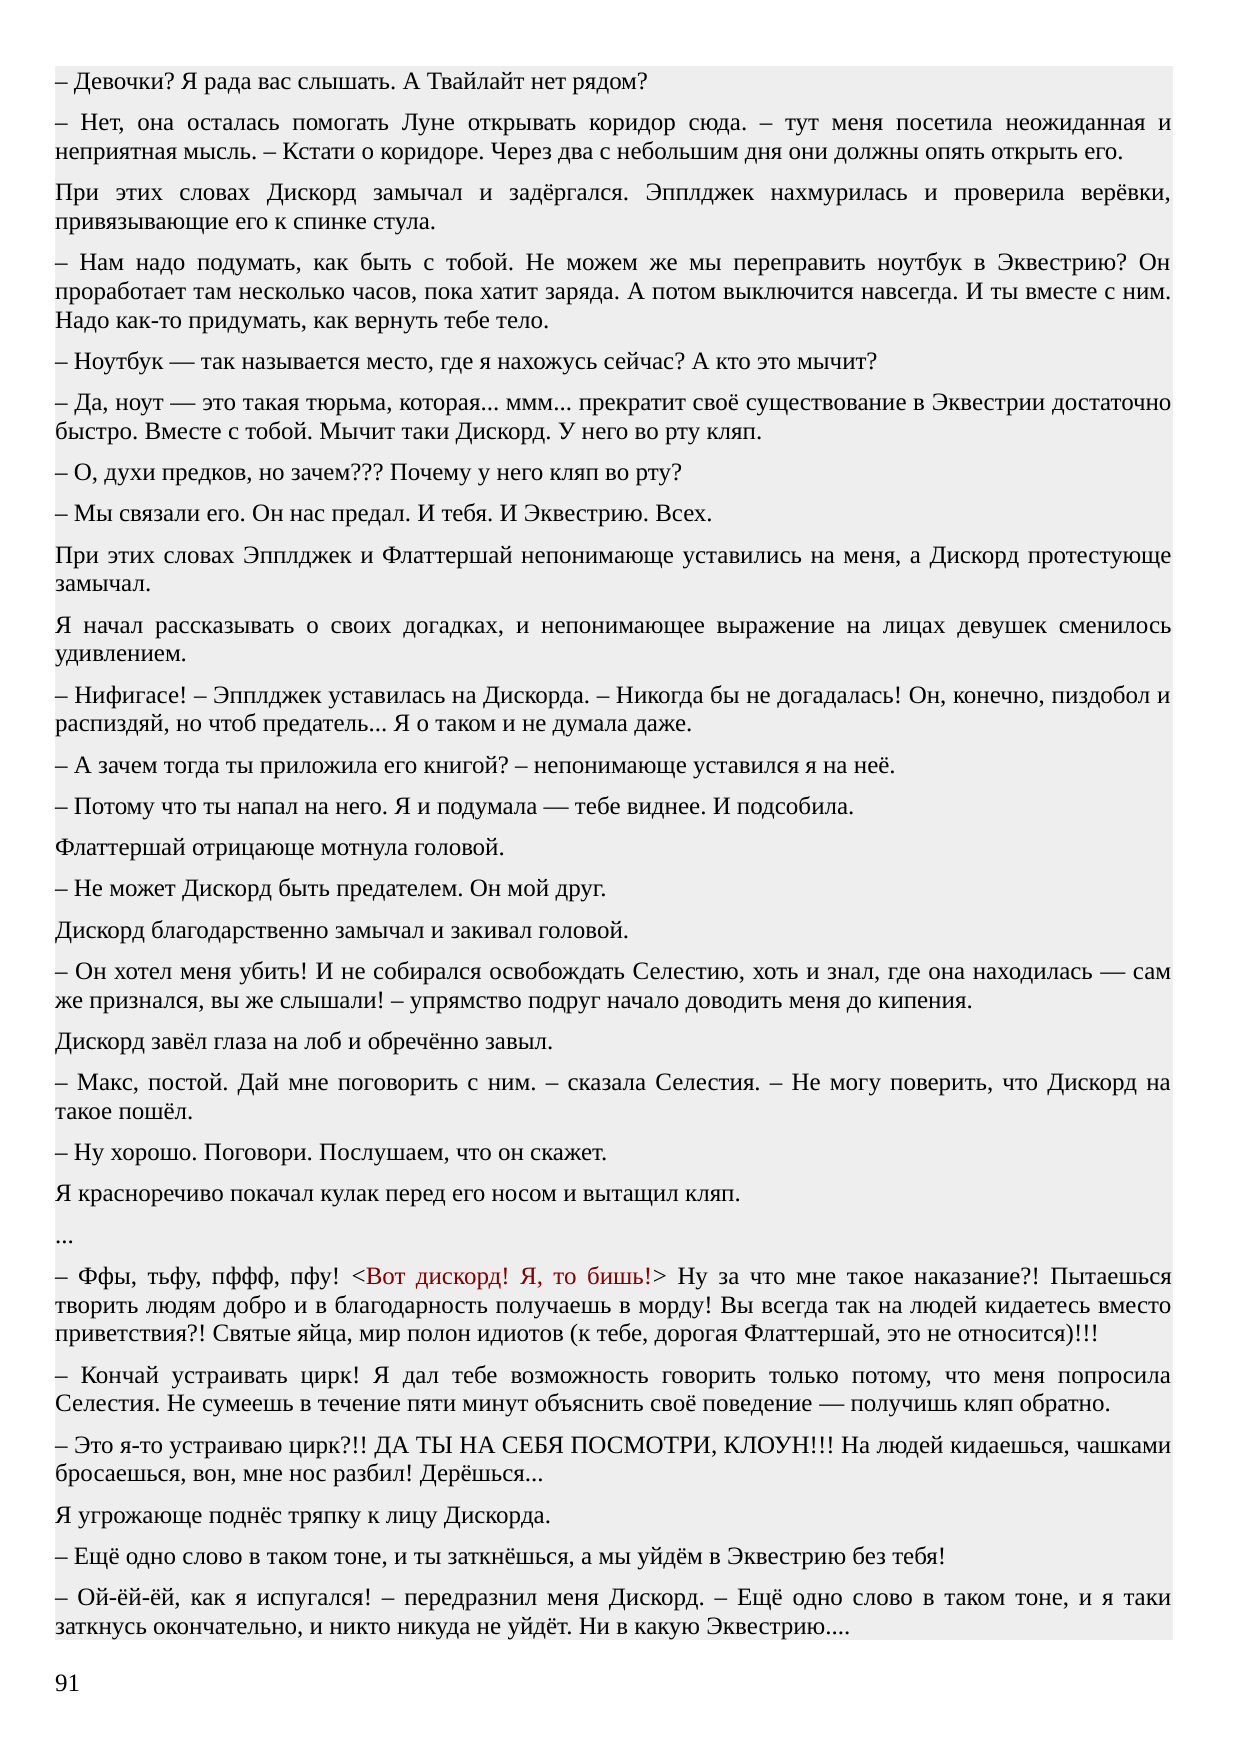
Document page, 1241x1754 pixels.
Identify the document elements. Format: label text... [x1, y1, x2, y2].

text Я начал рассказывать о своих догадках, и непонимающее выражение на лицах девушек сменилось удивлением. [55, 610, 1173, 667]
text – Макс, постой. Дай мне поговорить с ним. – сказала Селестия. – Не могу поверить, что Дискорд на такое пошёл. [55, 1067, 1173, 1125]
text – Ещё одно слово в таком тоне, и ты заткнёшься, а мы уйдём в Эквестрию без тебя! [55, 1541, 1173, 1570]
text – Ой-ёй-ёй, как я испугался! – передразнил меня Дискорд. – Ещё одно слово в таком тоне, и я таки заткнусь окончательно, и никто никуда не уйдёт. Ни в какую Эквестрию.... [55, 1582, 1173, 1640]
text – Мы связали его. Он нас предал. И тебя. И Эквестрию. Всех. [55, 498, 1173, 527]
text – Не может Дискорд быть предателем. Он мой друг. [55, 873, 1173, 902]
text – Ну хорошо. Поговори. Послушаем, что он скажет. [55, 1137, 1173, 1166]
text ... [55, 1220, 1173, 1248]
text При этих словах Эпплджек и Флаттершай непонимающе уставились на меня, а Дискорд протестующе замычал. [55, 540, 1173, 597]
text – Ффы, тьфу, пффф, пфу! <Вот дискорд! Я, то бишь!> Ну за что мне такое наказание?! Пытаешься творить людям добро и в благодарность получаешь в морду! Вы всегда так на людей кидаетесь вместо приветствия?! Святые яйца, мир полон идиотов (к тебе, дорогая Флаттершай, это не относится)!!! [55, 1261, 1173, 1347]
text – Это я-то устраиваю цирк?!! ДА ТЫ НА СЕБЯ ПОСМОТРИ, КЛОУН!!! На людей кидаешься, чашками бросаешься, вон, мне нос разбил! Дерёшься... [55, 1430, 1173, 1487]
text – Да, ноут — это такая тюрьма, которая... ммм... прекратит своё существование в Эквестрии достаточно быстро. Вместе с тобой. Мычит таки Дискорд. У него во рту кляп. [55, 387, 1173, 445]
text – Он хотел меня убить! И не собирался освобождать Селестию, хоть и знал, где она находилась — сам же признался, вы же слышали! – упрямство подруг начало доводить меня до кипения. [55, 956, 1173, 1013]
text – Ноутбук — так называется место, где я нахожусь сейчас? А кто это мычит? [55, 346, 1173, 375]
text Дискорд завёл глаза на лоб и обречённо завыл. [55, 1026, 1173, 1055]
text Я угрожающе поднёс тряпку к лицу Дискорда. [55, 1500, 1173, 1528]
text Я красноречиво покачал кулак перед его носом и вытащил кляп. [55, 1178, 1173, 1207]
text – Нам надо подумать, как быть с тобой. Не можем же мы переправить ноутбук в Эквестрию? Он проработает там несколько часов, пока хатит заряда. А потом выключится навсегда. И ты вместе с ним. Надо как-то придумать, как вернуть тебе тело. [55, 247, 1173, 333]
text – А зачем тогда ты приложила его книгой? – непонимающе уставился я на неё. [55, 750, 1173, 778]
text Дискорд благодарственно замычал и закивал головой. [55, 915, 1173, 943]
text Флаттершай отрицающе мотнула головой. [55, 832, 1173, 861]
text – Девочки? Я рада вас слышать. А Твайлайт нет рядом? [55, 66, 1173, 95]
text – Потому что ты напал на него. Я и подумала — тебе виднее. И подсобила. [55, 791, 1173, 820]
text – Нифигасе! – Эпплджек уставилась на Дискорда. – Никогда бы не догадалась! Он, конечно, пиздобол и распиздяй, но чтоб предатель... Я о таком и не думала даже. [55, 680, 1173, 737]
text При этих словах Дискорд замычал и задёргался. Эпплджек нахмурилась и проверила верёвки, привязывающие его к спинке стула. [55, 177, 1173, 235]
text – Кончай устраивать цирк! Я дал тебе возможность говорить только потому, что меня попросила Селестия. Не сумеешь в течение пяти минут объяснить своё поведение — получишь кляп обратно. [55, 1360, 1173, 1417]
text – О, духи предков, но зачем??? Почему у него кляп во рту? [55, 457, 1173, 486]
text – Нет, она осталась помогать Луне открывать коридор сюда. – тут меня посетила неожиданная и неприятная мысль. – Кстати о коридоре. Через два с небольшим дня они должны опять открыть его. [55, 107, 1173, 165]
